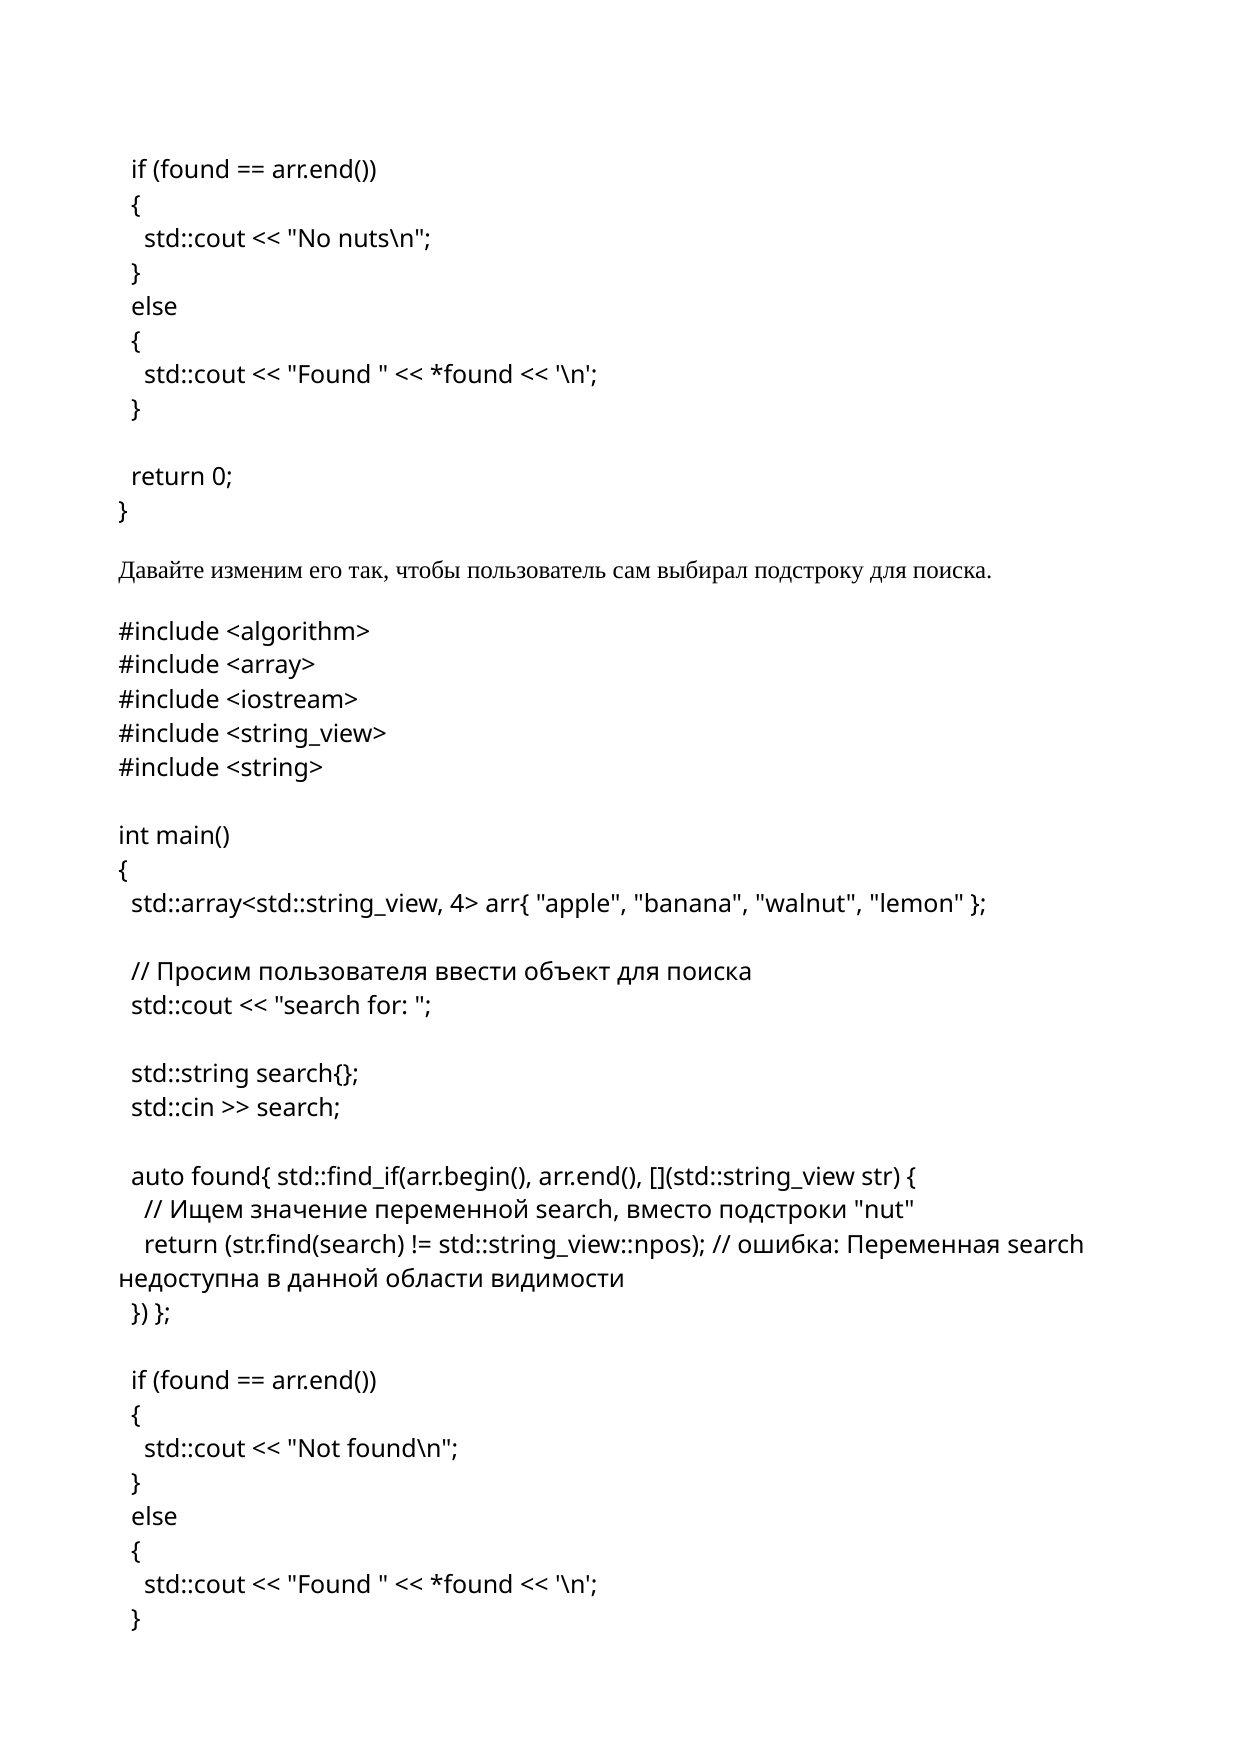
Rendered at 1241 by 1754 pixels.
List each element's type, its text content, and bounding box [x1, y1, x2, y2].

text #include <iostream> [118, 681, 1122, 715]
text auto found{ std::find_if(arr.begin(), arr.end(), [](std::string_view str) { [118, 1158, 1122, 1192]
text { [118, 1397, 1122, 1431]
text { [118, 186, 1122, 220]
text // Ищем значение переменной search, вместо подстроки "nut" [118, 1192, 1122, 1226]
text return (str.find(search) != std::string_view::npos); // ошибка: Переменная search недоступна в данной области видимости [118, 1226, 1122, 1294]
text } [118, 493, 1122, 527]
text } [118, 1465, 1122, 1499]
text } [118, 254, 1122, 288]
text int main() [118, 817, 1122, 852]
text { [118, 322, 1122, 357]
text #include <array> [118, 647, 1122, 681]
text std::cout << "Not found\n"; [118, 1431, 1122, 1465]
text else [118, 1499, 1122, 1533]
text { [118, 1533, 1122, 1567]
text std::cout << "No nuts\n"; [118, 220, 1122, 254]
text std::cin >> search; [118, 1090, 1122, 1124]
text #include <algorithm> [118, 613, 1122, 647]
text #include <string> [118, 749, 1122, 783]
text std::cout << "search for: "; [118, 988, 1122, 1022]
text std::string search{}; [118, 1056, 1122, 1090]
text else [118, 288, 1122, 322]
text // Просим пользователя ввести объект для поиска [118, 954, 1122, 988]
text } [118, 391, 1122, 425]
text std::cout << "Found " << *found << '\n'; [118, 1567, 1122, 1601]
text return 0; [118, 459, 1122, 493]
text if (found == arr.end()) [118, 152, 1122, 186]
text #include <string_view> [118, 715, 1122, 749]
text }) }; [118, 1294, 1122, 1328]
text if (found == arr.end()) [118, 1362, 1122, 1397]
text } [118, 1601, 1122, 1635]
text Давайте изменим его так, чтобы пользователь сам выбирал подстроку для поиска. [118, 556, 1122, 584]
text { [118, 852, 1122, 886]
text std::cout << "Found " << *found << '\n'; [118, 357, 1122, 391]
text std::array<std::string_view, 4> arr{ "apple", "banana", "walnut", "lemon" }; [118, 886, 1122, 920]
